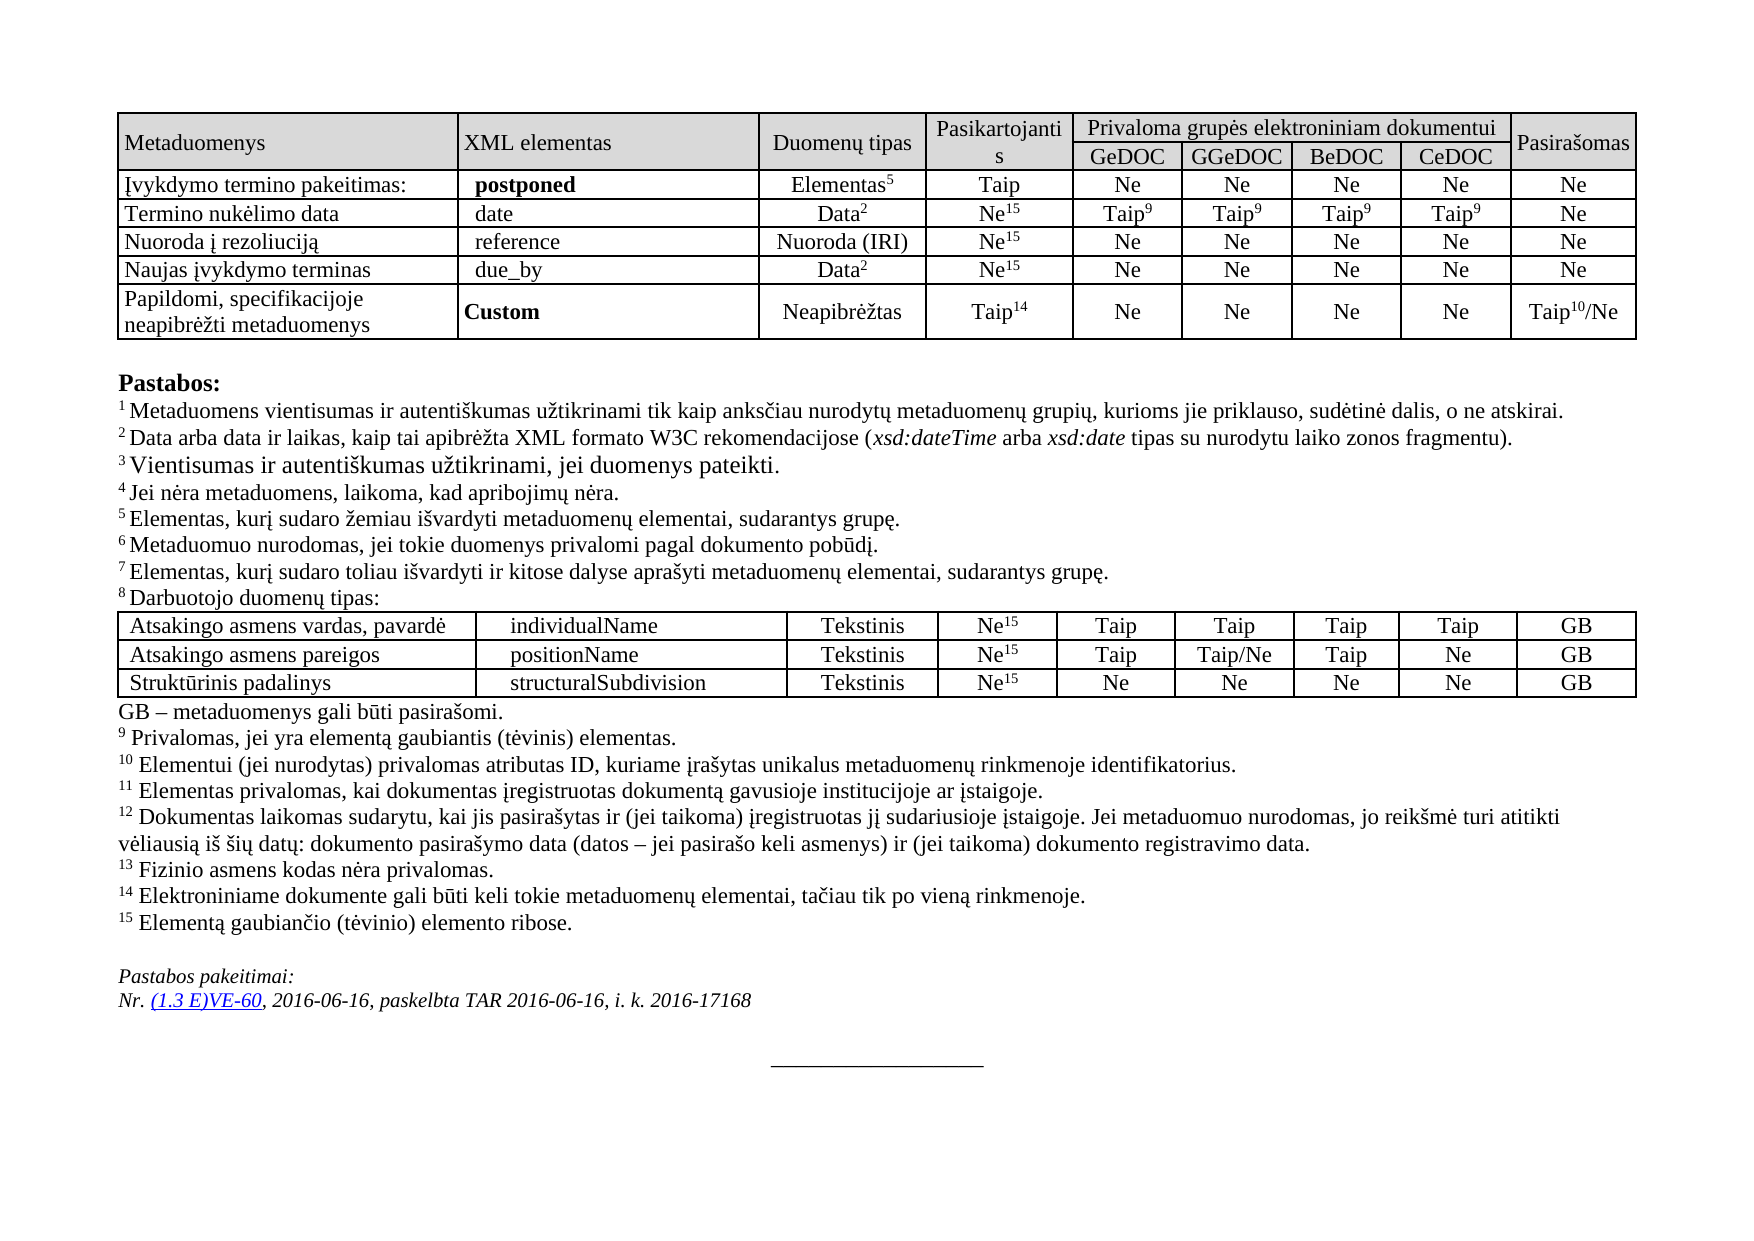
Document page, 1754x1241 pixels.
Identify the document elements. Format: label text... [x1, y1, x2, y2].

table_header Privaloma grupės elektroniniam dokumentui [1074, 114, 1510, 141]
text 15 Elementą gaubiančio (tėvinio) elemento ribose. [118, 909, 1636, 935]
text 3 Vientisumas ir autentiškumas užtikrinami, jei duomenys pateikti. [118, 450, 1636, 479]
table_header Metaduomenys [119, 114, 457, 169]
text 14 Elektroniniame dokumente gali būti keli tokie metaduomenų elementai, tačiau tik po vieną rinkmenoje. [118, 882, 1636, 909]
table_cell Ne [1400, 670, 1516, 696]
table_cell Ne [1293, 171, 1400, 198]
table_cell Ne15 [927, 257, 1072, 283]
table_header individualName [477, 613, 786, 639]
text 8 Darbuotojo duomenų tipas: [118, 584, 1636, 611]
table_cell Tekstinis [788, 670, 937, 696]
table_cell Taip [1058, 641, 1174, 667]
table_cell Ne [1074, 228, 1181, 254]
table_cell Ne [1183, 171, 1291, 198]
table_header Pasirašomas [1512, 114, 1635, 169]
text 4 Jei nėra metaduomens, laikoma, kad apribojimų nėra. [118, 479, 1636, 505]
table_cell Taip9 [1074, 200, 1181, 226]
table_cell date [459, 200, 758, 226]
text 7 Elementas, kurį sudaro toliau išvardyti ir kitose dalyse aprašyti metaduomenų elementai, sudarantys grupę. [118, 558, 1636, 584]
table_cell Įvykdymo termino pakeitimas: [119, 171, 457, 198]
text 6 Metaduomuo nurodomas, jei tokie duomenys privalomi pagal dokumento pobūdį. [118, 531, 1636, 558]
text 12 Dokumentas laikomas sudarytu, kai jis pasirašytas ir (jei taikoma) įregistruotas jį sudariusioje įstaigoje. Jei metaduomuo nurodomas, jo reikšmė turi atitikti vėliausią iš šių datų: dokumento pasirašymo data (datos – jei pasirašo keli asmenys) ir (jei taikoma) dokumento registravimo data. [118, 803, 1636, 856]
table_cell Ne [1058, 670, 1174, 696]
text 9 Privalomas, jei yra elementą gaubiantis (tėvinis) elementas. [118, 724, 1636, 751]
table_cell Ne15 [927, 200, 1072, 226]
table_cell Taip9 [1402, 200, 1510, 226]
table_cell GB [1518, 641, 1635, 667]
table_header Pasikartojantis [927, 114, 1072, 169]
table_cell Struktūrinis padalinys [119, 670, 475, 696]
table_cell GeDOC [1074, 143, 1181, 169]
text Pastabos pakeitimai: [118, 964, 1636, 988]
table_header GB [1518, 613, 1635, 639]
table_cell Taip9 [1293, 200, 1400, 226]
table_cell Atsakingo asmens pareigos [119, 641, 475, 667]
table_header Atsakingo asmens vardas, pavardė [119, 613, 475, 639]
table_cell Termino nukėlimo data [119, 200, 457, 226]
table_cell Ne15 [939, 641, 1056, 667]
table_cell Ne15 [927, 228, 1072, 254]
table_cell Elementas5 [760, 171, 925, 198]
table_header Taip [1295, 613, 1398, 639]
table_cell Ne [1074, 285, 1181, 338]
table_cell Tekstinis [788, 641, 937, 667]
table_cell Nuoroda į rezoliuciją [119, 228, 457, 254]
table_header Ne15 [939, 613, 1056, 639]
table_cell GGeDOC [1183, 143, 1291, 169]
table_cell Ne [1512, 200, 1635, 226]
table_cell structuralSubdivision [477, 670, 786, 696]
table_cell Data2 [760, 200, 925, 226]
table_cell Taip9 [1183, 200, 1291, 226]
table_cell Neapibrėžtas [760, 285, 925, 338]
table_cell Ne [1402, 257, 1510, 283]
table_cell Ne15 [939, 670, 1056, 696]
table_header XML elementas [459, 114, 758, 169]
table_cell Taip [927, 171, 1072, 198]
table_cell Custom [459, 285, 758, 338]
table_cell Taip14 [927, 285, 1072, 338]
table_cell CeDOC [1402, 143, 1510, 169]
table_cell Papildomi, specifikacijoje neapibrėžti metaduomenys [119, 285, 457, 338]
table_cell Taip/Ne [1176, 641, 1293, 667]
table_cell Ne [1293, 257, 1400, 283]
table_cell Ne [1512, 257, 1635, 283]
table_cell reference [459, 228, 758, 254]
table_cell Ne [1402, 285, 1510, 338]
table_header Taip [1400, 613, 1516, 639]
text 13 Fizinio asmens kodas nėra privalomas. [118, 856, 1636, 882]
table_header Taip [1176, 613, 1293, 639]
text Nr. (1.3 E)VE-60, 2016-06-16, paskelbta TAR 2016-06-16, i. k. 2016-17168 [118, 988, 1636, 1012]
table_cell Ne [1183, 285, 1291, 338]
table_cell Ne [1176, 670, 1293, 696]
table_cell Ne [1402, 171, 1510, 198]
text _________________ [118, 1041, 1636, 1069]
table_cell Ne [1293, 285, 1400, 338]
table_cell Ne [1074, 257, 1181, 283]
table_cell BeDOC [1293, 143, 1400, 169]
text 1 Metaduomens vientisumas ir autentiškumas užtikrinami tik kaip anksčiau nurodytų metaduomenų grupių, kurioms jie priklauso, sudėtinė dalis, o ne atskirai. [118, 397, 1636, 424]
table_cell positionName [477, 641, 786, 667]
table_cell Data2 [760, 257, 925, 283]
table_cell Naujas įvykdymo terminas [119, 257, 457, 283]
text GB – metaduomenys gali būti pasirašomi. [118, 698, 1636, 724]
table_cell Ne [1512, 171, 1635, 198]
table_cell Ne [1402, 228, 1510, 254]
table_cell Ne [1512, 228, 1635, 254]
table_cell GB [1518, 670, 1635, 696]
table_header Taip [1058, 613, 1174, 639]
table_cell Ne [1295, 670, 1398, 696]
table_cell postponed [459, 171, 758, 198]
text 10 Elementui (jei nurodytas) privalomas atributas ID, kuriame įrašytas unikalus metaduomenų rinkmenoje identifikatorius. [118, 751, 1636, 777]
table_cell Ne [1074, 171, 1181, 198]
table_cell Ne [1183, 228, 1291, 254]
text 11 Elementas privalomas, kai dokumentas įregistruotas dokumentą gavusioje institucijoje ar įstaigoje. [118, 777, 1636, 803]
table_cell due_by [459, 257, 758, 283]
table_cell Ne [1293, 228, 1400, 254]
text 5 Elementas, kurį sudaro žemiau išvardyti metaduomenų elementai, sudarantys grupę. [118, 505, 1636, 531]
table_cell Ne [1400, 641, 1516, 667]
table_header Duomenų tipas [760, 114, 925, 169]
text Pastabos: [118, 368, 1636, 397]
table_cell Taip10/Ne [1512, 285, 1635, 338]
table_cell Ne [1183, 257, 1291, 283]
table_cell Nuoroda (IRI) [760, 228, 925, 254]
table_header Tekstinis [788, 613, 937, 639]
text 2 Data arba data ir laikas, kaip tai apibrėžta XML formato W3C rekomendacijose (xsd:dateTime arba xsd:date tipas su nurodytu laiko zonos fragmentu). [118, 424, 1636, 450]
table_cell Taip [1295, 641, 1398, 667]
